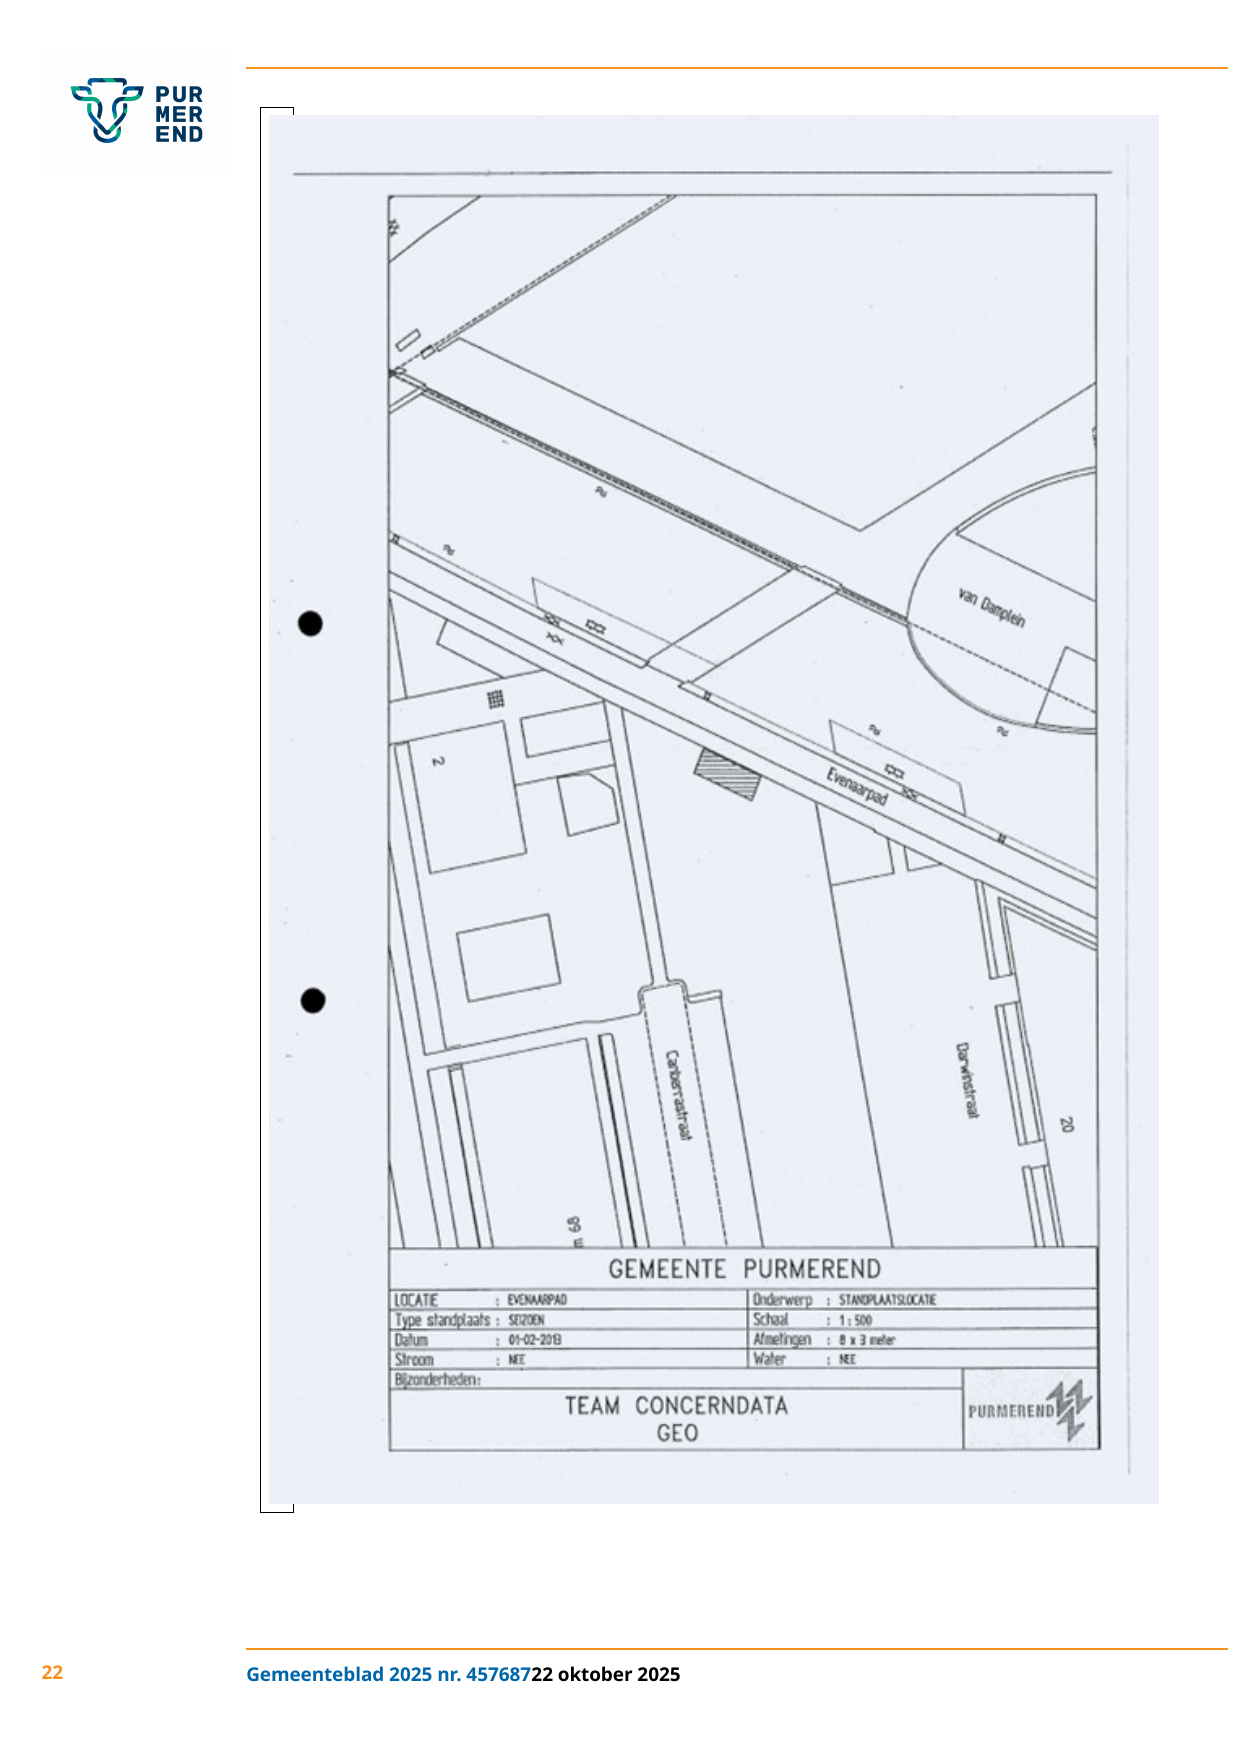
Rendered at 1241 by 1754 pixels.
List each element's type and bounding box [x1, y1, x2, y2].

picture [268, 115, 1159, 1504]
picture [41, 47, 231, 172]
